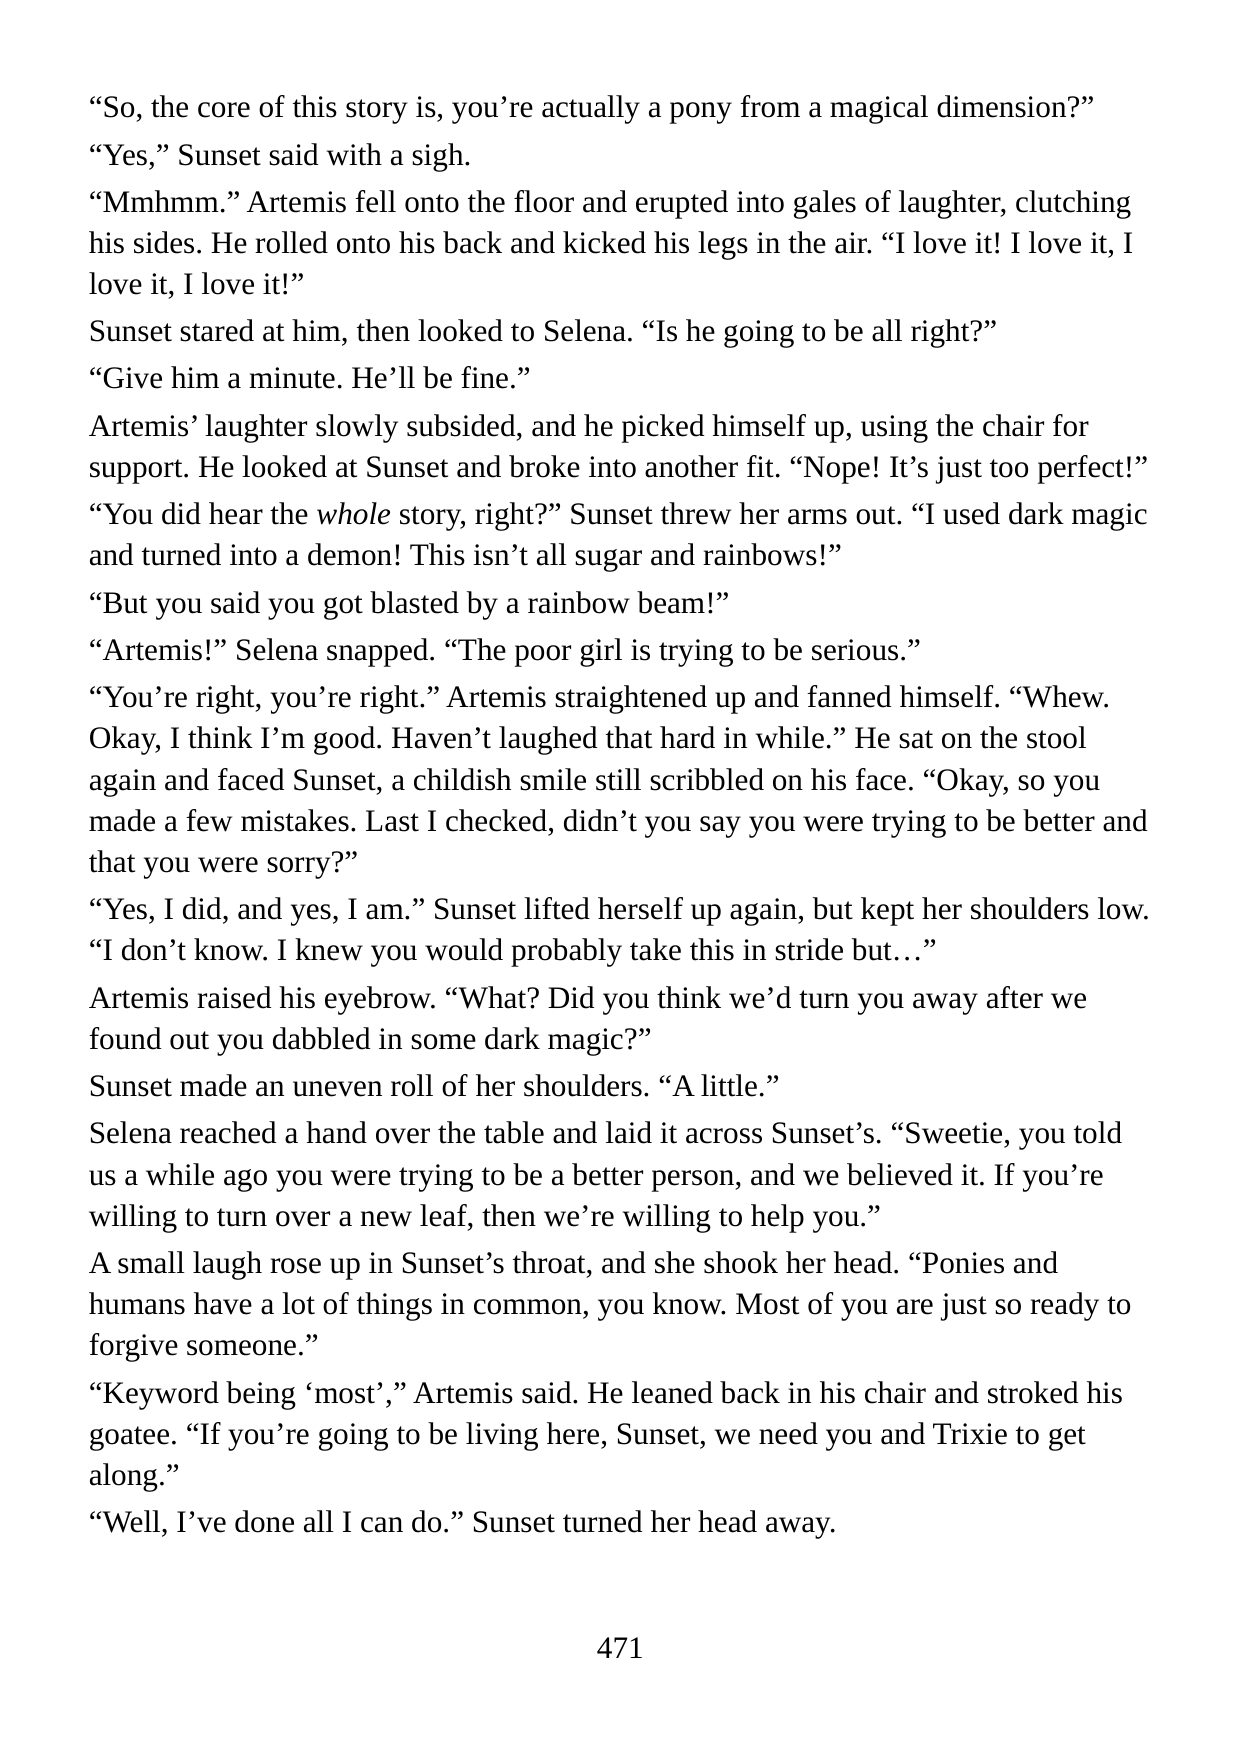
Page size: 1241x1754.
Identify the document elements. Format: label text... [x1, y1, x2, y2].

text A small laugh rose up in Sunset’s throat, and she shook her head. “Ponies and humans have a lot of things in common, you know. Most of you are just so ready to forgive someone.” [88, 1244, 1152, 1363]
text “You did hear the whole story, right?” Sunset threw her arms out. “I used dark magic and turned into a demon! This isn’t all sugar and rainbows!” [88, 495, 1152, 573]
text “You’re right, you’re right.” Artemis straightened up and fanned himself. “Whew. Okay, I think I’m good. Haven’t laughed that hard in while.” He sat on the stool again and faced Sunset, a childish smile still scribbled on his face. “Okay, so you made a few mistakes. Last I checked, didn’t you say you were trying to be better and that you were sorry?” [88, 678, 1152, 879]
text Artemis raised his eyebrow. “What? Did you think we’d turn you away after we found out you dabbled in some dark magic?” [88, 979, 1152, 1056]
text Sunset made an uneven roll of her shoulders. “A little.” [88, 1067, 1152, 1103]
text Artemis’ laughter slowly subsided, and he picked himself up, using the chair for support. He looked at Sunset and broke into another fit. “Nope! It’s just too perfect!” [88, 407, 1152, 484]
text “Yes,” Sunset said with a sigh. [88, 136, 1152, 172]
text “But you said you got blasted by a rainbow beam!” [88, 584, 1152, 620]
text Sunset stared at him, then looked to Selena. “Is he going to be all right?” [88, 313, 1152, 348]
text “Yes, I did, and yes, I am.” Sunset lifted herself up again, but kept her shoulders low. “I don’t know. I knew you would probably take this in stride but…” [88, 890, 1152, 968]
text “Give him a minute. He’ll be fine.” [88, 360, 1152, 396]
text “Keyword being ‘most’,” Artemis said. He leaned back in his chair and stroked his goatee. “If you’re going to be living here, Sunset, we need you and Trixie to get along.” [88, 1374, 1152, 1492]
text “So, the core of this story is, you’re actually a pony from a magical dimension?” [88, 88, 1152, 124]
text Selena reached a hand over the table and laid it across Sunset’s. “Sweetie, you told us a while ago you were trying to be a better person, and we believed it. If you’re willing to turn over a new leaf, then we’re willing to help you.” [88, 1114, 1152, 1233]
text “Well, I’ve done all I can do.” Sunset turned her head away. [88, 1503, 1152, 1539]
text “Artemis!” Selena snapped. “The poor girl is trying to be serious.” [88, 631, 1152, 667]
text “Mmhmm.” Artemis fell onto the floor and erupted into gales of laughter, clutching his sides. He rolled onto his back and kicked his legs in the air. “I love it! I love it, I love it, I love it!” [88, 183, 1152, 301]
